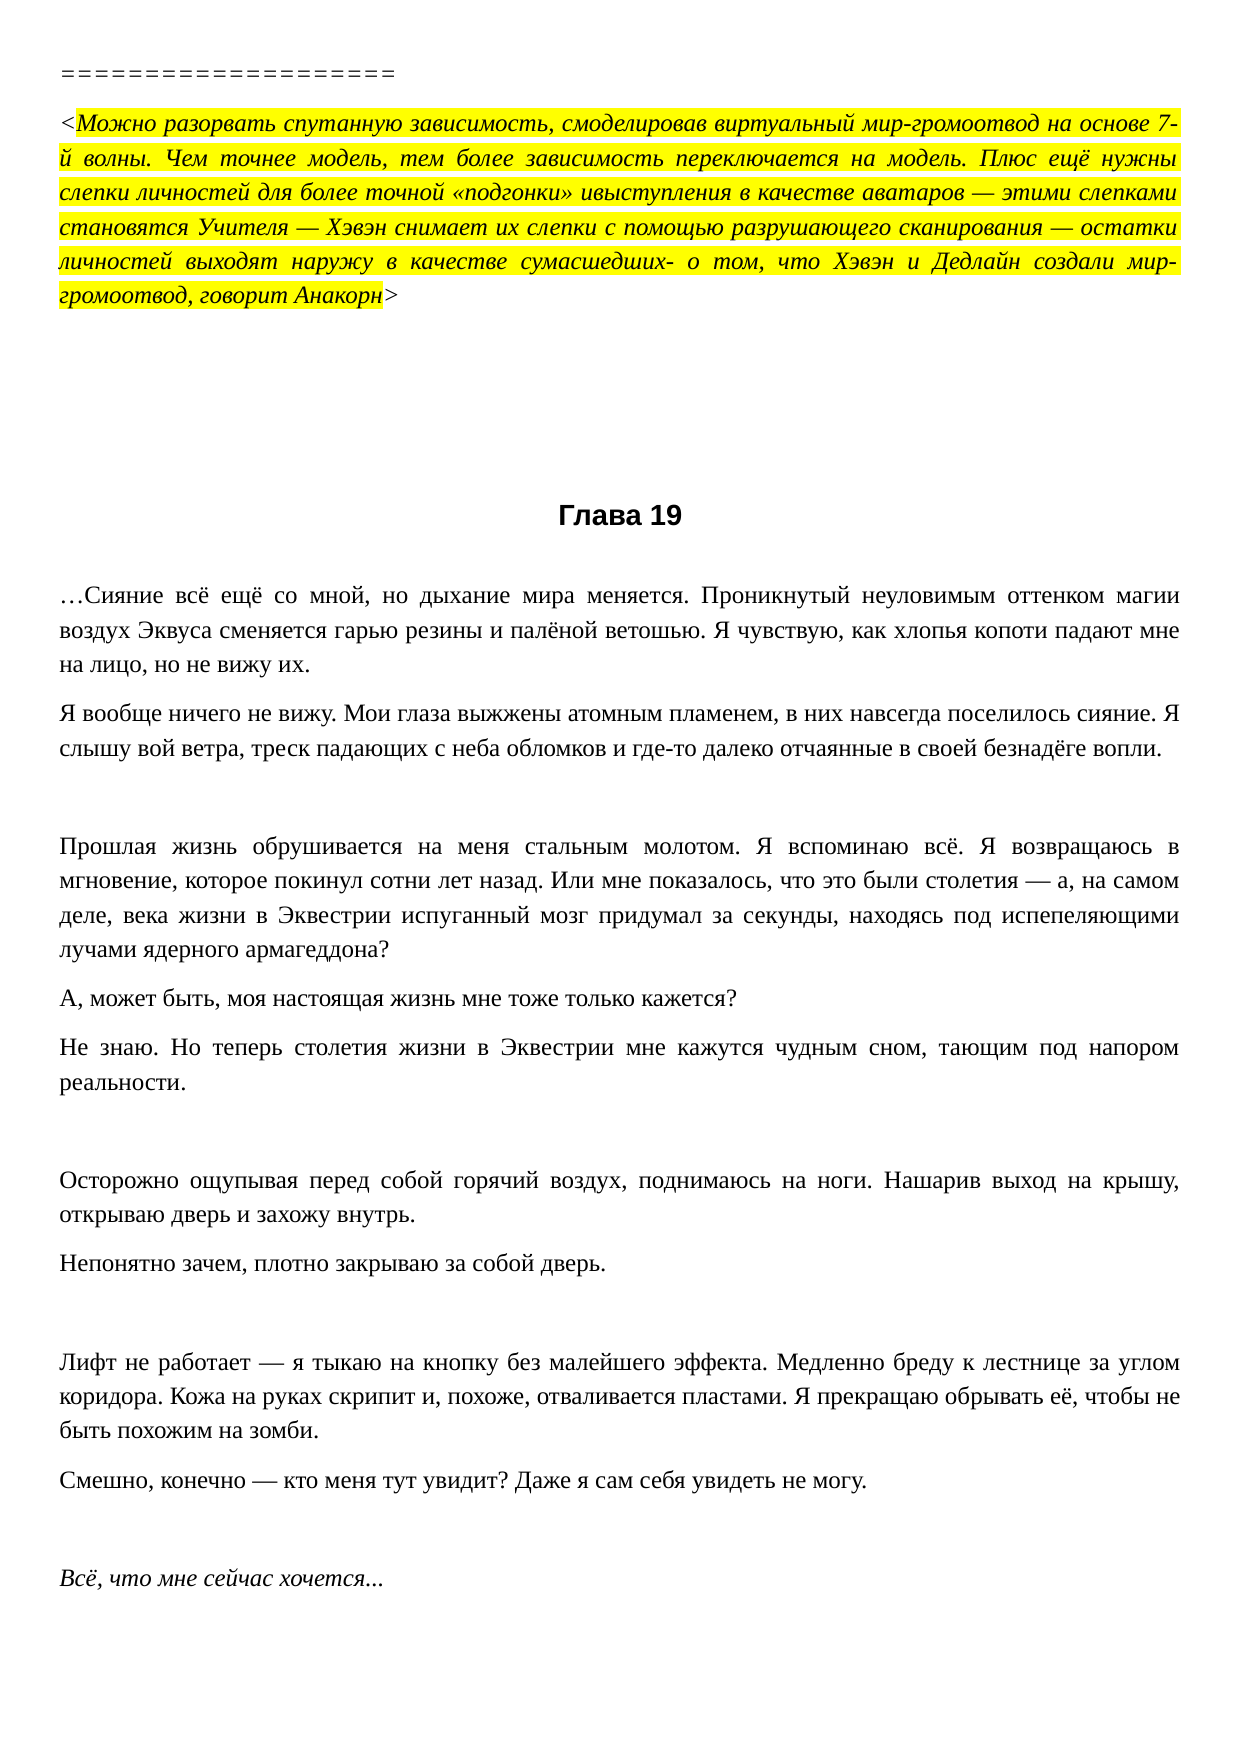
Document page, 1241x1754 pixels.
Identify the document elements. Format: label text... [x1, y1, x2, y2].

text ==================== [59, 59, 1181, 88]
text <Можно разорвать спутанную зависимость, смоделировав виртуальный мир-громоотвод на основе 7-й волны. Чем точнее модель, тем более зависимость переключается на модель. Плюс ещё нужны слепки личностей для более точной «подгонки» ивыступления в качестве аватаров — этими слепками становятся Учителя — Хэвэн снимает их слепки с помощью разрушающего сканирования — остатки личностей выходят наружу в качестве сумасшедших- о том, что Хэвэн и Дедлайн создали мир-громоотвод, говорит Анакорн> [59, 108, 1181, 309]
text А, может быть, моя настоящая жизнь мне тоже только кажется? [59, 983, 1181, 1012]
text Не знаю. Но теперь столетия жизни в Эквестрии мне кажутся чудным сном, тающим под напором реальности. [59, 1032, 1181, 1096]
text Прошлая жизнь обрушивается на меня стальным молотом. Я вспоминаю всё. Я возвращаюсь в мгновение, которое покинул сотни лет назад. Или мне показалось, что это были столетия — а, на самом деле, века жизни в Эквестрии испуганный мозг придумал за секунды, находясь под испепеляющими лучами ядерного армагеддона? [59, 831, 1181, 963]
text Всё, что мне сейчас хочется... [59, 1563, 1181, 1592]
subtitle Глава 19 [59, 498, 1181, 531]
text …Сияние всё ещё со мной, но дыхание мира меняется. Проникнутый неуловимым оттенком магии воздух Эквуса сменяется гарью резины и палёной ветошью. Я чувствую, как хлопья копоти падают мне на лицо, но не вижу их. [59, 580, 1181, 678]
text Лифт не работает — я тыкаю на кнопку без малейшего эффекта. Медленно бреду к лестнице за углом коридора. Кожа на руках скрипит и, похоже, отваливается пластами. Я прекращаю обрывать её, чтобы не быть похожим на зомби. [59, 1347, 1181, 1444]
text Я вообще ничего не вижу. Мои глаза выжжены атомным пламенем, в них навсегда поселилось сияние. Я слышу вой ветра, треск падающих с неба обломков и где-то далеко отчаянные в своей безнадёге вопли. [59, 698, 1181, 761]
text Смешно, конечно — кто меня тут увидит? Даже я сам себя увидеть не могу. [59, 1465, 1181, 1493]
text Непонятно зачем, плотно закрываю за собой дверь. [59, 1248, 1181, 1277]
text Осторожно ощупывая перед собой горячий воздух, поднимаюсь на ноги. Нашарив выход на крышу, открываю дверь и захожу внутрь. [59, 1165, 1181, 1228]
